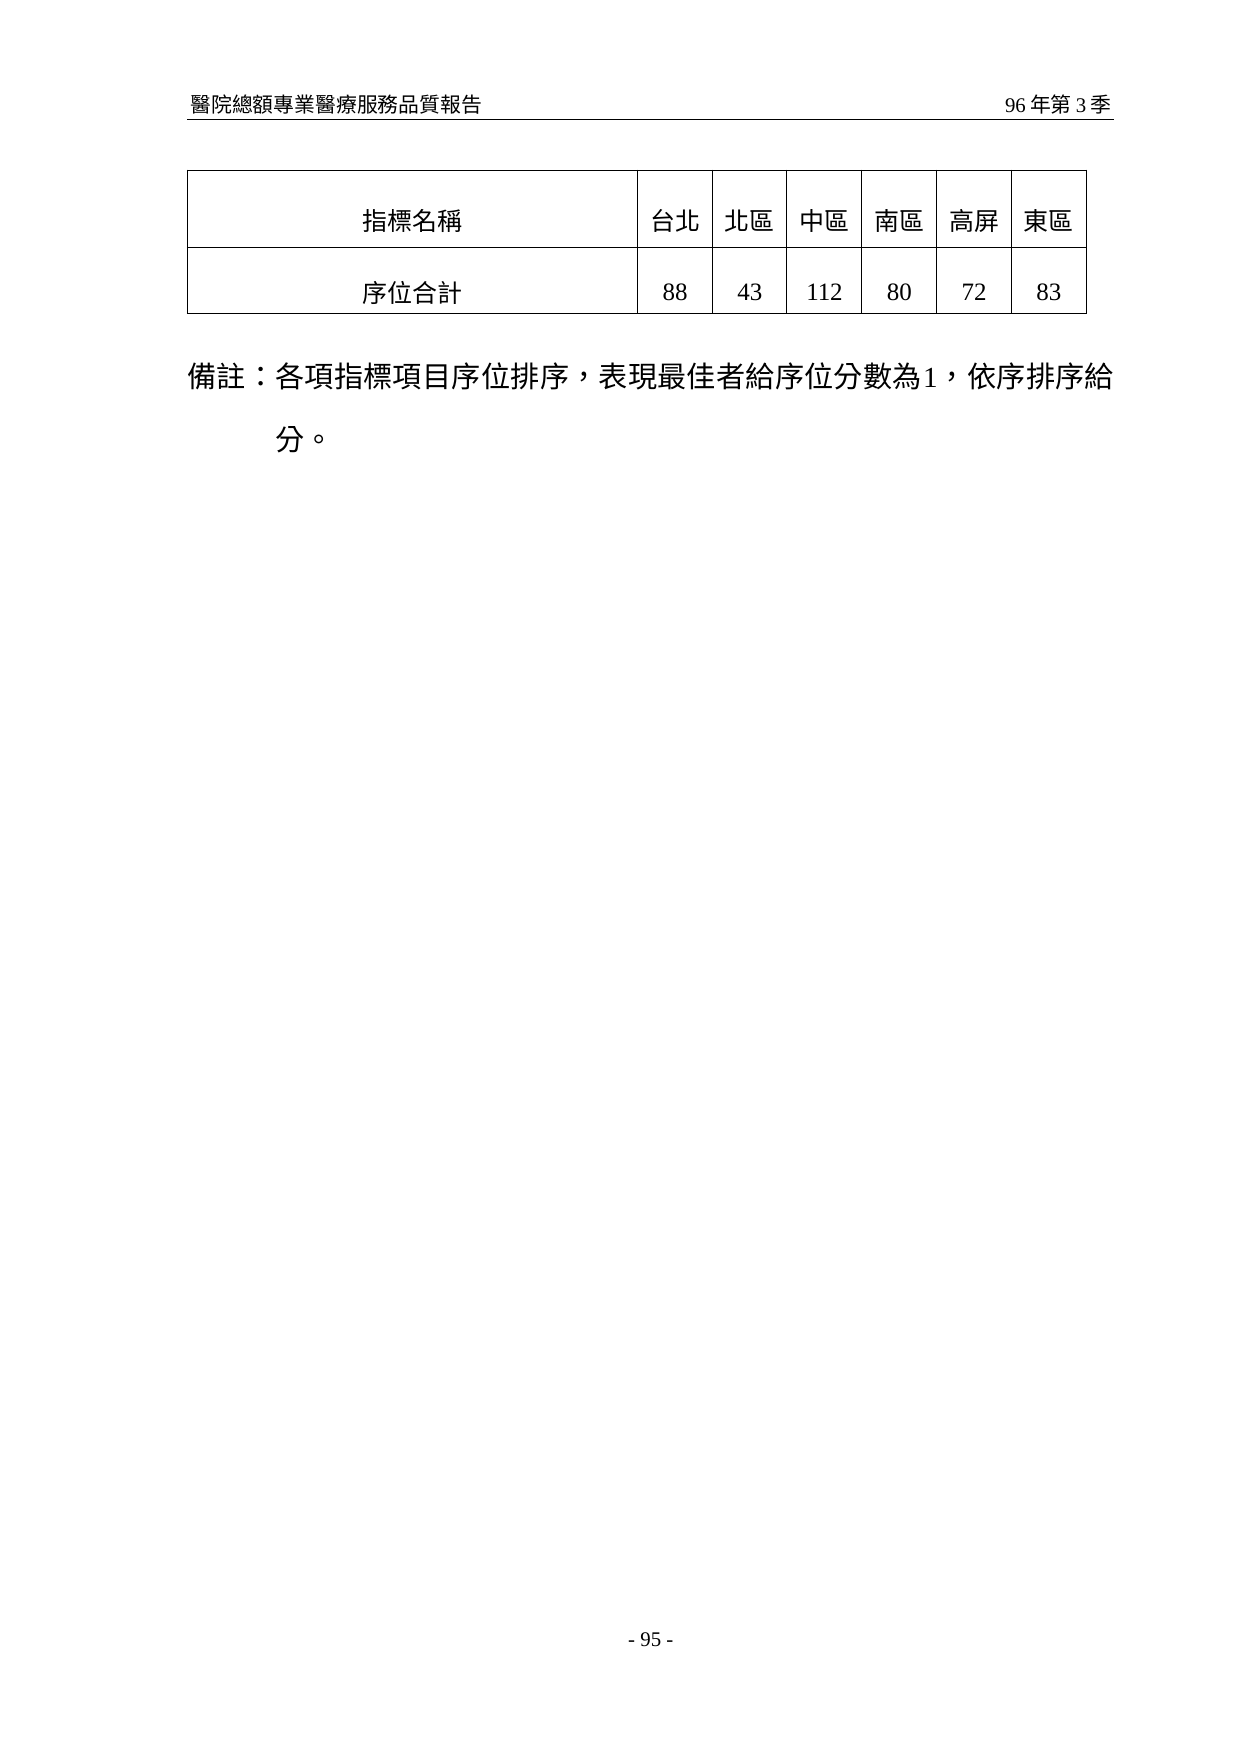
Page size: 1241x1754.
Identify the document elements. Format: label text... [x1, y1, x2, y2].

table_cell 80 [862, 248, 936, 313]
table_cell 72 [937, 248, 1011, 313]
table_header 北區 [713, 171, 786, 247]
table_header 高屏 [937, 171, 1011, 247]
table_header 指標名稱 [188, 171, 637, 247]
table_cell 112 [787, 248, 861, 313]
table_cell 88 [638, 248, 712, 313]
table_header 台北 [638, 171, 712, 247]
text 備註：各項指標項目序位排序，表現最佳者給序位分數為1，依序排序給分。 [187, 333, 1114, 458]
table_header 中區 [787, 171, 861, 247]
table_cell 43 [713, 248, 786, 313]
table_cell 83 [1012, 248, 1086, 313]
table_header 東區 [1012, 171, 1086, 247]
table_cell 序位合計 [188, 248, 637, 313]
table_header 南區 [862, 171, 936, 247]
